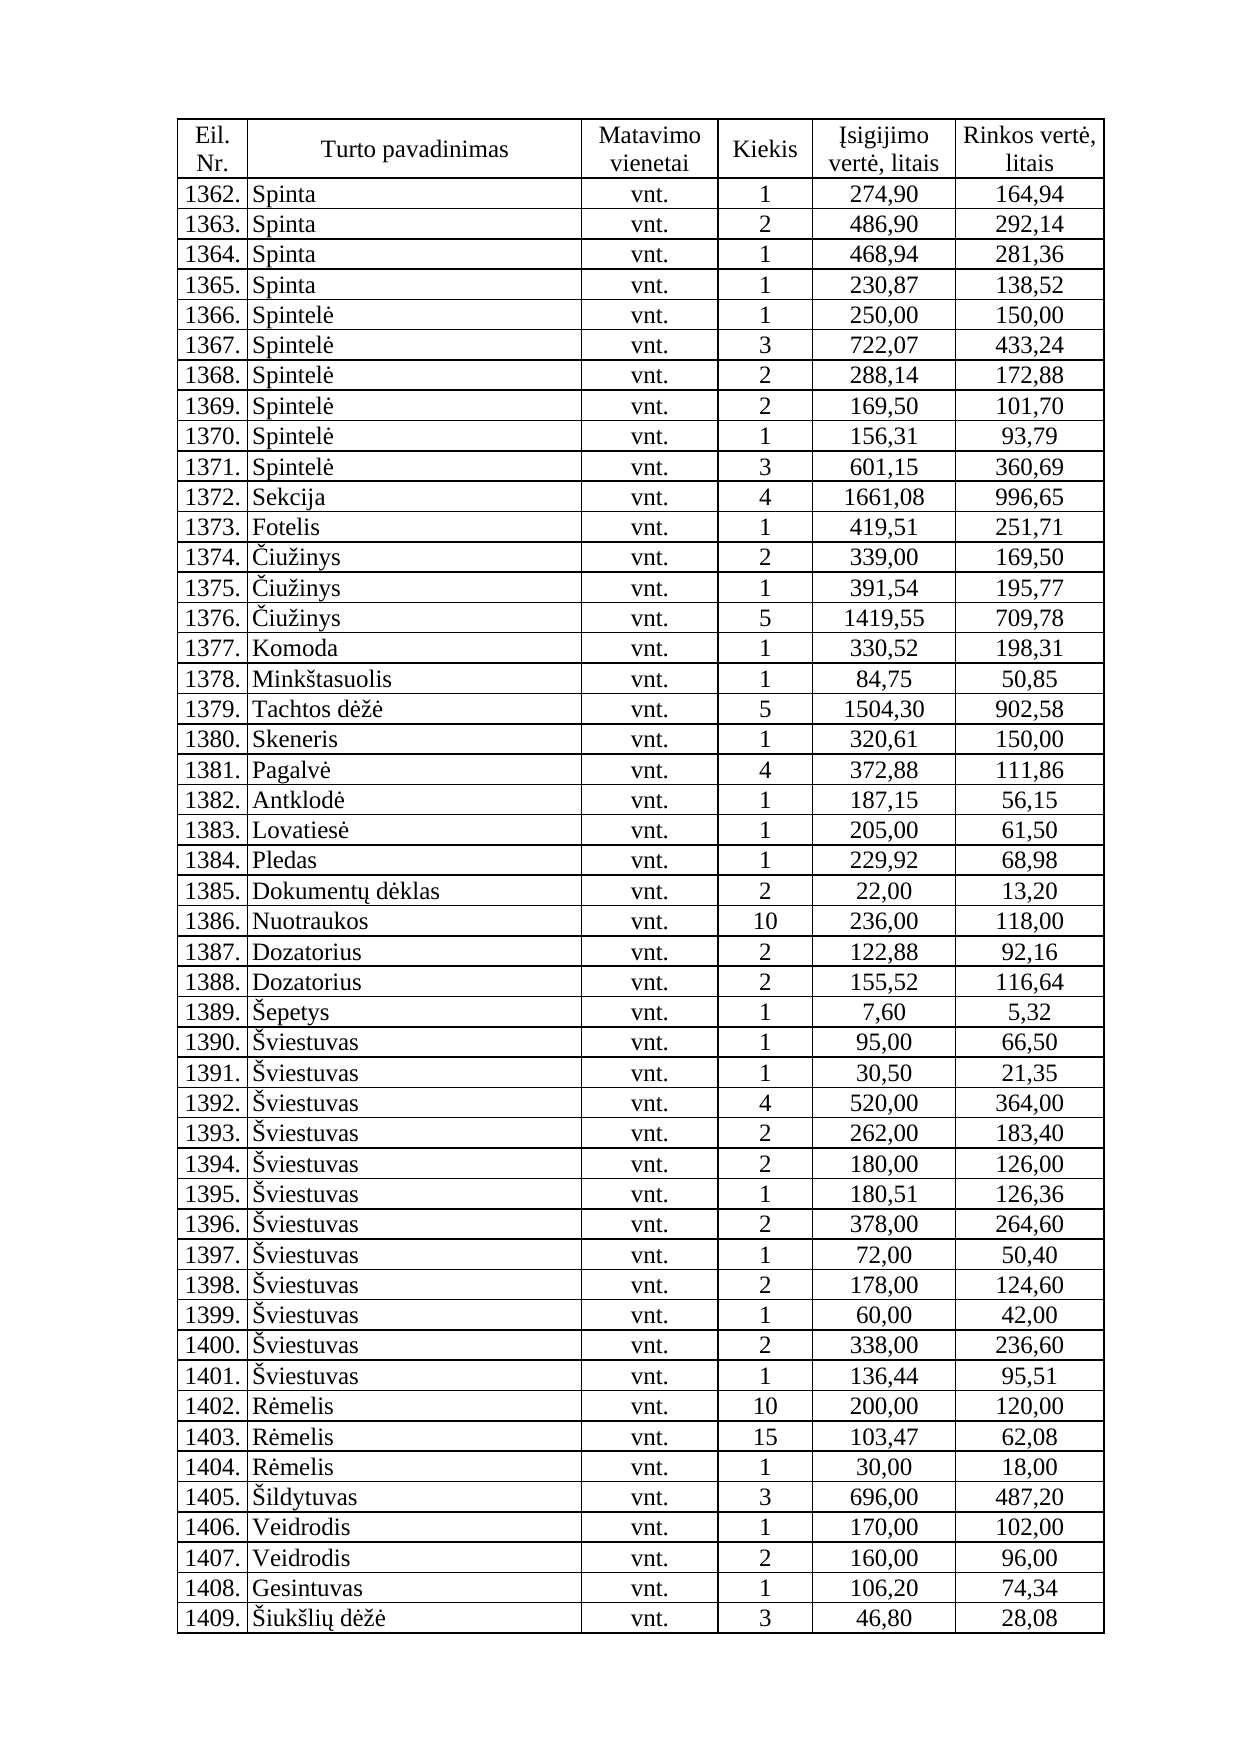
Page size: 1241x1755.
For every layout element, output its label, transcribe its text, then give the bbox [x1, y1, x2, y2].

table_cell 330,52 [813, 633, 955, 662]
table_cell Spintelė [248, 452, 581, 480]
table_cell 126,36 [956, 1179, 1103, 1208]
table_cell 722,07 [813, 330, 955, 359]
table_cell 118,00 [956, 906, 1103, 935]
table_cell vnt. [582, 876, 717, 905]
table_cell vnt. [582, 421, 717, 450]
table_cell 2 [719, 391, 812, 420]
table_cell vnt. [582, 512, 717, 541]
table_cell Spintelė [248, 421, 581, 450]
table_cell 205,00 [813, 815, 955, 844]
table_cell vnt. [582, 906, 717, 935]
table_cell 68,98 [956, 846, 1103, 874]
table_cell 155,52 [813, 967, 955, 996]
table_cell 1391. [178, 1058, 247, 1087]
table_cell 1 [719, 421, 812, 450]
table_cell 1419,55 [813, 603, 955, 632]
table_cell vnt. [582, 1482, 717, 1511]
table_cell vnt. [582, 633, 717, 662]
table_cell 338,00 [813, 1331, 955, 1359]
table_cell 136,44 [813, 1361, 955, 1390]
table_cell Šviestuvas [248, 1088, 581, 1117]
table_cell vnt. [582, 1210, 717, 1238]
table_cell 1373. [178, 512, 247, 541]
table_cell 30,00 [813, 1452, 955, 1481]
table_header Rinkos vertė, litais [956, 120, 1103, 177]
table_cell 2 [719, 876, 812, 905]
table_cell vnt. [582, 846, 717, 874]
table_cell 1 [719, 240, 812, 268]
table_cell 1368. [178, 361, 247, 389]
table_cell 1404. [178, 1452, 247, 1481]
table_cell 1383. [178, 815, 247, 844]
table_cell 1367. [178, 330, 247, 359]
table_cell 1 [719, 1361, 812, 1390]
table_cell 4 [719, 482, 812, 511]
table_cell 60,00 [813, 1300, 955, 1329]
table_cell Šiukšlių dėžė [248, 1603, 581, 1632]
table_cell 1390. [178, 1028, 247, 1056]
table_cell 3 [719, 330, 812, 359]
table_cell 164,94 [956, 179, 1103, 207]
table_cell Šviestuvas [248, 1331, 581, 1359]
table_cell Spintelė [248, 330, 581, 359]
table_cell 250,00 [813, 300, 955, 329]
table_cell 172,88 [956, 361, 1103, 389]
table_cell 124,60 [956, 1270, 1103, 1299]
table_cell vnt. [582, 1118, 717, 1147]
table_cell Gesintuvas [248, 1573, 581, 1602]
table_cell vnt. [582, 725, 717, 753]
table_cell 21,35 [956, 1058, 1103, 1087]
table_cell 1 [719, 633, 812, 662]
table_cell 1385. [178, 876, 247, 905]
table_cell 251,71 [956, 512, 1103, 541]
table_cell 487,20 [956, 1482, 1103, 1511]
table_cell Antklodė [248, 785, 581, 814]
table_cell 160,00 [813, 1543, 955, 1572]
table_cell 5 [719, 694, 812, 723]
table_cell 169,50 [813, 391, 955, 420]
table_cell 1407. [178, 1543, 247, 1572]
table_cell 1 [719, 1058, 812, 1087]
table_cell 2 [719, 1210, 812, 1238]
table_cell 1 [719, 270, 812, 298]
table_cell 1397. [178, 1240, 247, 1268]
table_cell 601,15 [813, 452, 955, 480]
table_cell 1 [719, 815, 812, 844]
table_cell 1363. [178, 209, 247, 238]
table_cell Čiužinys [248, 543, 581, 571]
table_cell 106,20 [813, 1573, 955, 1602]
table_cell Spintelė [248, 361, 581, 389]
table_cell 1 [719, 1179, 812, 1208]
table_cell Rėmelis [248, 1452, 581, 1481]
table_cell 84,75 [813, 664, 955, 692]
table_cell 2 [719, 543, 812, 571]
table_cell 195,77 [956, 573, 1103, 602]
table_header Turto pavadinimas [248, 120, 581, 177]
table_cell 2 [719, 1270, 812, 1299]
table_cell 1389. [178, 997, 247, 1026]
table_cell 486,90 [813, 209, 955, 238]
table_cell 902,58 [956, 694, 1103, 723]
table_cell Šviestuvas [248, 1300, 581, 1329]
table_cell 2 [719, 937, 812, 965]
table_cell 1384. [178, 846, 247, 874]
table_cell Spinta [248, 179, 581, 207]
table_cell 364,00 [956, 1088, 1103, 1117]
table_cell 46,80 [813, 1603, 955, 1632]
table_cell vnt. [582, 543, 717, 571]
table_cell Veidrodis [248, 1543, 581, 1572]
table_cell vnt. [582, 1331, 717, 1359]
table_cell 372,88 [813, 755, 955, 783]
table_cell 2 [719, 209, 812, 238]
table_cell Fotelis [248, 512, 581, 541]
table_cell 120,00 [956, 1391, 1103, 1420]
table_cell 103,47 [813, 1422, 955, 1450]
table_cell 274,90 [813, 179, 955, 207]
table_cell vnt. [582, 1573, 717, 1602]
table_cell 1401. [178, 1361, 247, 1390]
table_cell 1395. [178, 1179, 247, 1208]
table_cell 18,00 [956, 1452, 1103, 1481]
table_cell 1 [719, 664, 812, 692]
table_cell Spintelė [248, 300, 581, 329]
table_cell 1403. [178, 1422, 247, 1450]
table_cell 1 [719, 512, 812, 541]
table_cell 339,00 [813, 543, 955, 571]
table_cell 50,40 [956, 1240, 1103, 1268]
table_cell 200,00 [813, 1391, 955, 1420]
table_header Kiekis [719, 120, 812, 177]
table_cell 1377. [178, 633, 247, 662]
table_cell vnt. [582, 694, 717, 723]
table_cell 156,31 [813, 421, 955, 450]
table_cell 102,00 [956, 1513, 1103, 1541]
table_cell Spinta [248, 209, 581, 238]
table_cell 1366. [178, 300, 247, 329]
table_cell vnt. [582, 1603, 717, 1632]
table_cell 1369. [178, 391, 247, 420]
table_cell 170,00 [813, 1513, 955, 1541]
table_cell 56,15 [956, 785, 1103, 814]
table_cell vnt. [582, 482, 717, 511]
table_cell vnt. [582, 270, 717, 298]
table_cell 320,61 [813, 725, 955, 753]
table_cell 187,15 [813, 785, 955, 814]
table_cell 1374. [178, 543, 247, 571]
table_cell 7,60 [813, 997, 955, 1026]
table_cell 92,16 [956, 937, 1103, 965]
table_cell 13,20 [956, 876, 1103, 905]
table_cell Skeneris [248, 725, 581, 753]
table_cell 126,00 [956, 1149, 1103, 1177]
table_cell 433,24 [956, 330, 1103, 359]
table_cell vnt. [582, 300, 717, 329]
table_cell Čiužinys [248, 573, 581, 602]
table_cell 1379. [178, 694, 247, 723]
table_cell Šviestuvas [248, 1240, 581, 1268]
table_cell vnt. [582, 1361, 717, 1390]
table_cell 1375. [178, 573, 247, 602]
table_cell 2 [719, 361, 812, 389]
table_cell 111,86 [956, 755, 1103, 783]
table_cell 1405. [178, 1482, 247, 1511]
table_cell 2 [719, 1118, 812, 1147]
table_cell Rėmelis [248, 1422, 581, 1450]
table_cell Šviestuvas [248, 1149, 581, 1177]
table_cell 1 [719, 997, 812, 1026]
table_cell 2 [719, 1543, 812, 1572]
table_cell 1 [719, 1028, 812, 1056]
table_cell 3 [719, 452, 812, 480]
table_cell 1372. [178, 482, 247, 511]
table_cell Dokumentų dėklas [248, 876, 581, 905]
table_cell Šildytuvas [248, 1482, 581, 1511]
table_cell 10 [719, 906, 812, 935]
table_cell 95,51 [956, 1361, 1103, 1390]
table_cell 4 [719, 1088, 812, 1117]
table_cell 1399. [178, 1300, 247, 1329]
table_cell vnt. [582, 785, 717, 814]
table_cell vnt. [582, 330, 717, 359]
table_cell 1 [719, 573, 812, 602]
table_cell 150,00 [956, 725, 1103, 753]
table_cell vnt. [582, 209, 717, 238]
table_cell 28,08 [956, 1603, 1103, 1632]
table_cell 1 [719, 1513, 812, 1541]
table_cell 198,31 [956, 633, 1103, 662]
table_cell 42,00 [956, 1300, 1103, 1329]
table_header Įsigijimo vertė, litais [813, 120, 955, 177]
table_cell 230,87 [813, 270, 955, 298]
table_cell 10 [719, 1391, 812, 1420]
table_cell 169,50 [956, 543, 1103, 571]
table_cell 1 [719, 1452, 812, 1481]
table_header Matavimo vienetai [582, 120, 717, 177]
table_cell vnt. [582, 1088, 717, 1117]
table_cell vnt. [582, 997, 717, 1026]
table_cell 1402. [178, 1391, 247, 1420]
table_cell Rėmelis [248, 1391, 581, 1420]
table_cell vnt. [582, 452, 717, 480]
table_cell 101,70 [956, 391, 1103, 420]
table_cell Šviestuvas [248, 1058, 581, 1087]
table_cell vnt. [582, 573, 717, 602]
table_cell vnt. [582, 755, 717, 783]
table_cell 1 [719, 846, 812, 874]
table_cell Sekcija [248, 482, 581, 511]
table_cell 1398. [178, 1270, 247, 1299]
table_cell 178,00 [813, 1270, 955, 1299]
table_cell vnt. [582, 1513, 717, 1541]
table_cell 1408. [178, 1573, 247, 1602]
table_cell 996,65 [956, 482, 1103, 511]
table_cell 138,52 [956, 270, 1103, 298]
table_cell vnt. [582, 1543, 717, 1572]
table_cell Šepetys [248, 997, 581, 1026]
table_cell 1661,08 [813, 482, 955, 511]
table_cell 1400. [178, 1331, 247, 1359]
table_cell 1393. [178, 1118, 247, 1147]
table_cell vnt. [582, 240, 717, 268]
table_cell 1388. [178, 967, 247, 996]
table_cell Pagalvė [248, 755, 581, 783]
table_cell 520,00 [813, 1088, 955, 1117]
table_cell 1 [719, 300, 812, 329]
table_cell 5,32 [956, 997, 1103, 1026]
table_cell 61,50 [956, 815, 1103, 844]
table_cell 1376. [178, 603, 247, 632]
table_cell Šviestuvas [248, 1179, 581, 1208]
table_cell 96,00 [956, 1543, 1103, 1572]
table_cell Šviestuvas [248, 1118, 581, 1147]
table_cell vnt. [582, 1240, 717, 1268]
table_cell vnt. [582, 967, 717, 996]
table_cell 4 [719, 755, 812, 783]
table_cell Dozatorius [248, 967, 581, 996]
table_cell 1381. [178, 755, 247, 783]
table_cell 1387. [178, 937, 247, 965]
table_cell 281,36 [956, 240, 1103, 268]
table_cell 3 [719, 1603, 812, 1632]
table_cell 22,00 [813, 876, 955, 905]
table_cell 1380. [178, 725, 247, 753]
table_cell Šviestuvas [248, 1270, 581, 1299]
table_cell 1504,30 [813, 694, 955, 723]
table_cell vnt. [582, 1149, 717, 1177]
table_cell 292,14 [956, 209, 1103, 238]
table_cell 378,00 [813, 1210, 955, 1238]
table_cell 391,54 [813, 573, 955, 602]
table_cell 1371. [178, 452, 247, 480]
table_cell 1 [719, 179, 812, 207]
table_cell 236,60 [956, 1331, 1103, 1359]
table_cell vnt. [582, 361, 717, 389]
table_cell 1370. [178, 421, 247, 450]
table_cell vnt. [582, 1300, 717, 1329]
table_cell Spinta [248, 240, 581, 268]
table_cell 183,40 [956, 1118, 1103, 1147]
table_cell 74,34 [956, 1573, 1103, 1602]
table_cell 1382. [178, 785, 247, 814]
table_cell Šviestuvas [248, 1210, 581, 1238]
table_cell Šviestuvas [248, 1028, 581, 1056]
table_cell Lovatiesė [248, 815, 581, 844]
table_cell 229,92 [813, 846, 955, 874]
table_cell 2 [719, 1149, 812, 1177]
table_cell Čiužinys [248, 603, 581, 632]
table_cell 419,51 [813, 512, 955, 541]
table_cell 150,00 [956, 300, 1103, 329]
table_cell vnt. [582, 391, 717, 420]
table_cell 2 [719, 967, 812, 996]
table_cell Komoda [248, 633, 581, 662]
table_cell vnt. [582, 1270, 717, 1299]
table_cell 1 [719, 1573, 812, 1602]
table_cell Pledas [248, 846, 581, 874]
table_cell vnt. [582, 664, 717, 692]
table_cell 1 [719, 725, 812, 753]
table_cell 66,50 [956, 1028, 1103, 1056]
table_cell 1378. [178, 664, 247, 692]
table_cell vnt. [582, 603, 717, 632]
table_cell 1364. [178, 240, 247, 268]
table_cell vnt. [582, 937, 717, 965]
table_cell 95,00 [813, 1028, 955, 1056]
table_cell Nuotraukos [248, 906, 581, 935]
table_cell 15 [719, 1422, 812, 1450]
table_header Eil. Nr. [178, 120, 247, 177]
table_cell 180,00 [813, 1149, 955, 1177]
table_cell Veidrodis [248, 1513, 581, 1541]
table_cell vnt. [582, 1179, 717, 1208]
table_cell 1 [719, 1300, 812, 1329]
table_cell vnt. [582, 1391, 717, 1420]
table_cell 3 [719, 1482, 812, 1511]
table_cell 180,51 [813, 1179, 955, 1208]
table_cell 236,00 [813, 906, 955, 935]
table_cell 1386. [178, 906, 247, 935]
table_cell 288,14 [813, 361, 955, 389]
table_cell 1396. [178, 1210, 247, 1238]
table_cell vnt. [582, 1452, 717, 1481]
table_cell 1365. [178, 270, 247, 298]
table_cell 262,00 [813, 1118, 955, 1147]
table_cell 30,50 [813, 1058, 955, 1087]
table_cell vnt. [582, 1058, 717, 1087]
table_cell 72,00 [813, 1240, 955, 1268]
table_cell 468,94 [813, 240, 955, 268]
table_cell 360,69 [956, 452, 1103, 480]
table_cell 1392. [178, 1088, 247, 1117]
table_cell 1394. [178, 1149, 247, 1177]
table_cell vnt. [582, 179, 717, 207]
table_cell 1 [719, 1240, 812, 1268]
table_cell 122,88 [813, 937, 955, 965]
table_cell 709,78 [956, 603, 1103, 632]
table_cell Minkštasuolis [248, 664, 581, 692]
table_cell vnt. [582, 815, 717, 844]
table_cell Spinta [248, 270, 581, 298]
table_cell 50,85 [956, 664, 1103, 692]
table_cell 62,08 [956, 1422, 1103, 1450]
table_cell Šviestuvas [248, 1361, 581, 1390]
table_cell 93,79 [956, 421, 1103, 450]
table_cell Dozatorius [248, 937, 581, 965]
table_cell vnt. [582, 1422, 717, 1450]
table_cell Tachtos dėžė [248, 694, 581, 723]
table_cell 2 [719, 1331, 812, 1359]
table_cell 696,00 [813, 1482, 955, 1511]
table_cell 264,60 [956, 1210, 1103, 1238]
table_cell 1406. [178, 1513, 247, 1541]
table_cell 1409. [178, 1603, 247, 1632]
table_cell 1362. [178, 179, 247, 207]
table_cell Spintelė [248, 391, 581, 420]
table_cell vnt. [582, 1028, 717, 1056]
table_cell 116,64 [956, 967, 1103, 996]
table_cell 1 [719, 785, 812, 814]
table_cell 5 [719, 603, 812, 632]
